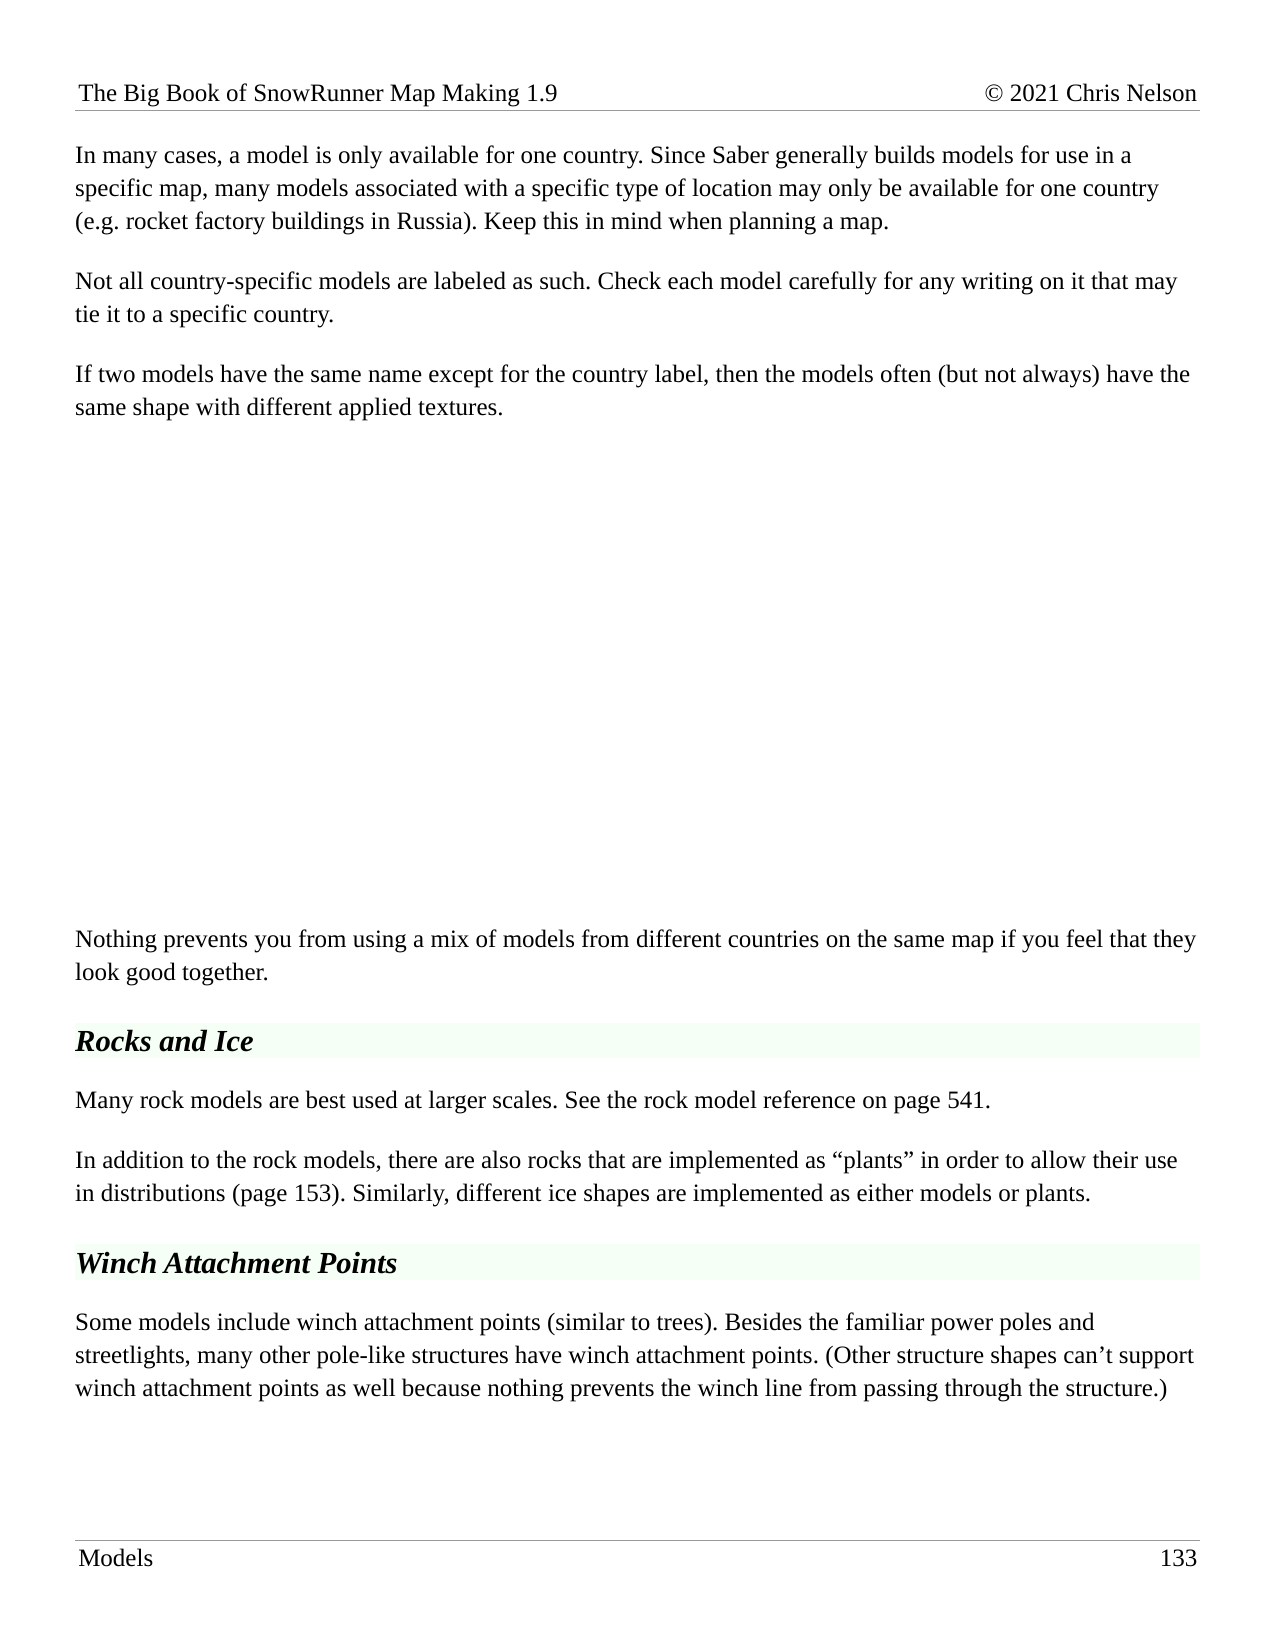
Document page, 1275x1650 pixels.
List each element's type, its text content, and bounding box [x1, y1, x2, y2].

text Some models include winch attachment points (similar to trees). Besides the familiar power poles and streetlights, many other pole-like structures have winch attachment points. (Other structure shapes can’t support winch attachment points as well because nothing prevents the winch line from passing through the structure.) [75, 1307, 1200, 1402]
text Many rock models are best used at larger scales. See the rock model reference on page 541. [75, 1085, 1200, 1114]
subtitle Winch Attachment Points [75, 1244, 1200, 1280]
subtitle Rocks and Ice [75, 1023, 1200, 1058]
text Not all country-specific models are labeled as such. Check each model carefully for any writing on it that may tie it to a specific country. [75, 266, 1200, 328]
text In addition to the rock models, there are also rocks that are implemented as “plants” in order to allow their use in distributions (page 153). Similarly, different ice shapes are implemented as either models or plants. [75, 1145, 1200, 1207]
text In many cases, a model is only available for one country. Since Saber generally builds models for use in a specific map, many models associated with a specific type of location may only be available for one country (e.g. rocket factory buildings in Russia). Keep this in mind when planning a map. [75, 140, 1200, 235]
text If two models have the same name except for the country label, then the models often (but not always) have the same shape with different applied textures. [75, 359, 1200, 421]
text Nothing prevents you from using a mix of models from different countries on the same map if you feel that they look good together. [75, 924, 1200, 986]
